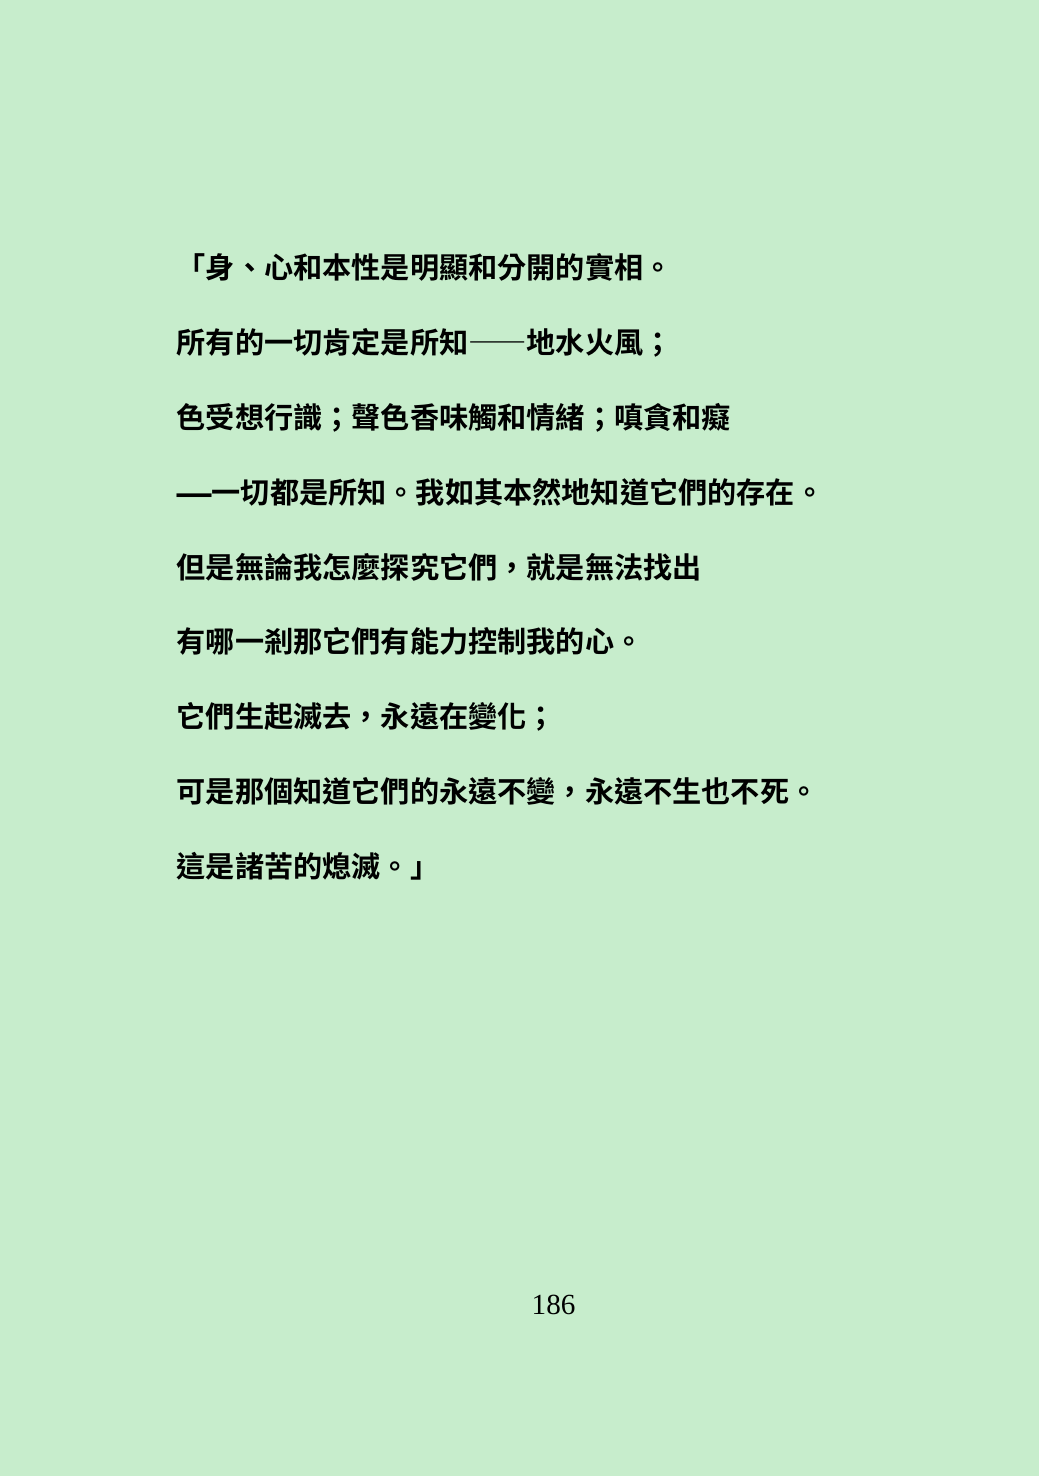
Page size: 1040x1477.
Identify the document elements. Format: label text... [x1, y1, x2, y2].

text 這是諸苦的熄滅。」 [118, 843, 921, 886]
text 它們生起滅去，永遠在變化； [118, 694, 921, 736]
text 所有的一切肯定是所知——地水火風； [118, 320, 921, 362]
text 有哪一剎那它們有能力控制我的心。 [118, 619, 921, 661]
text 「身、心和本性是明顯和分開的實相。 [118, 245, 921, 287]
text 色受想行識；聲色香味觸和情緒；嗔貪和癡 [118, 394, 921, 437]
text 但是無論我怎麼探究它們，就是無法找出 [118, 544, 921, 587]
text 可是那個知道它們的永遠不變，永遠不生也不死。 [118, 769, 921, 811]
text ——一切都是所知。我如其本然地知道它們的存在。 [118, 469, 921, 512]
